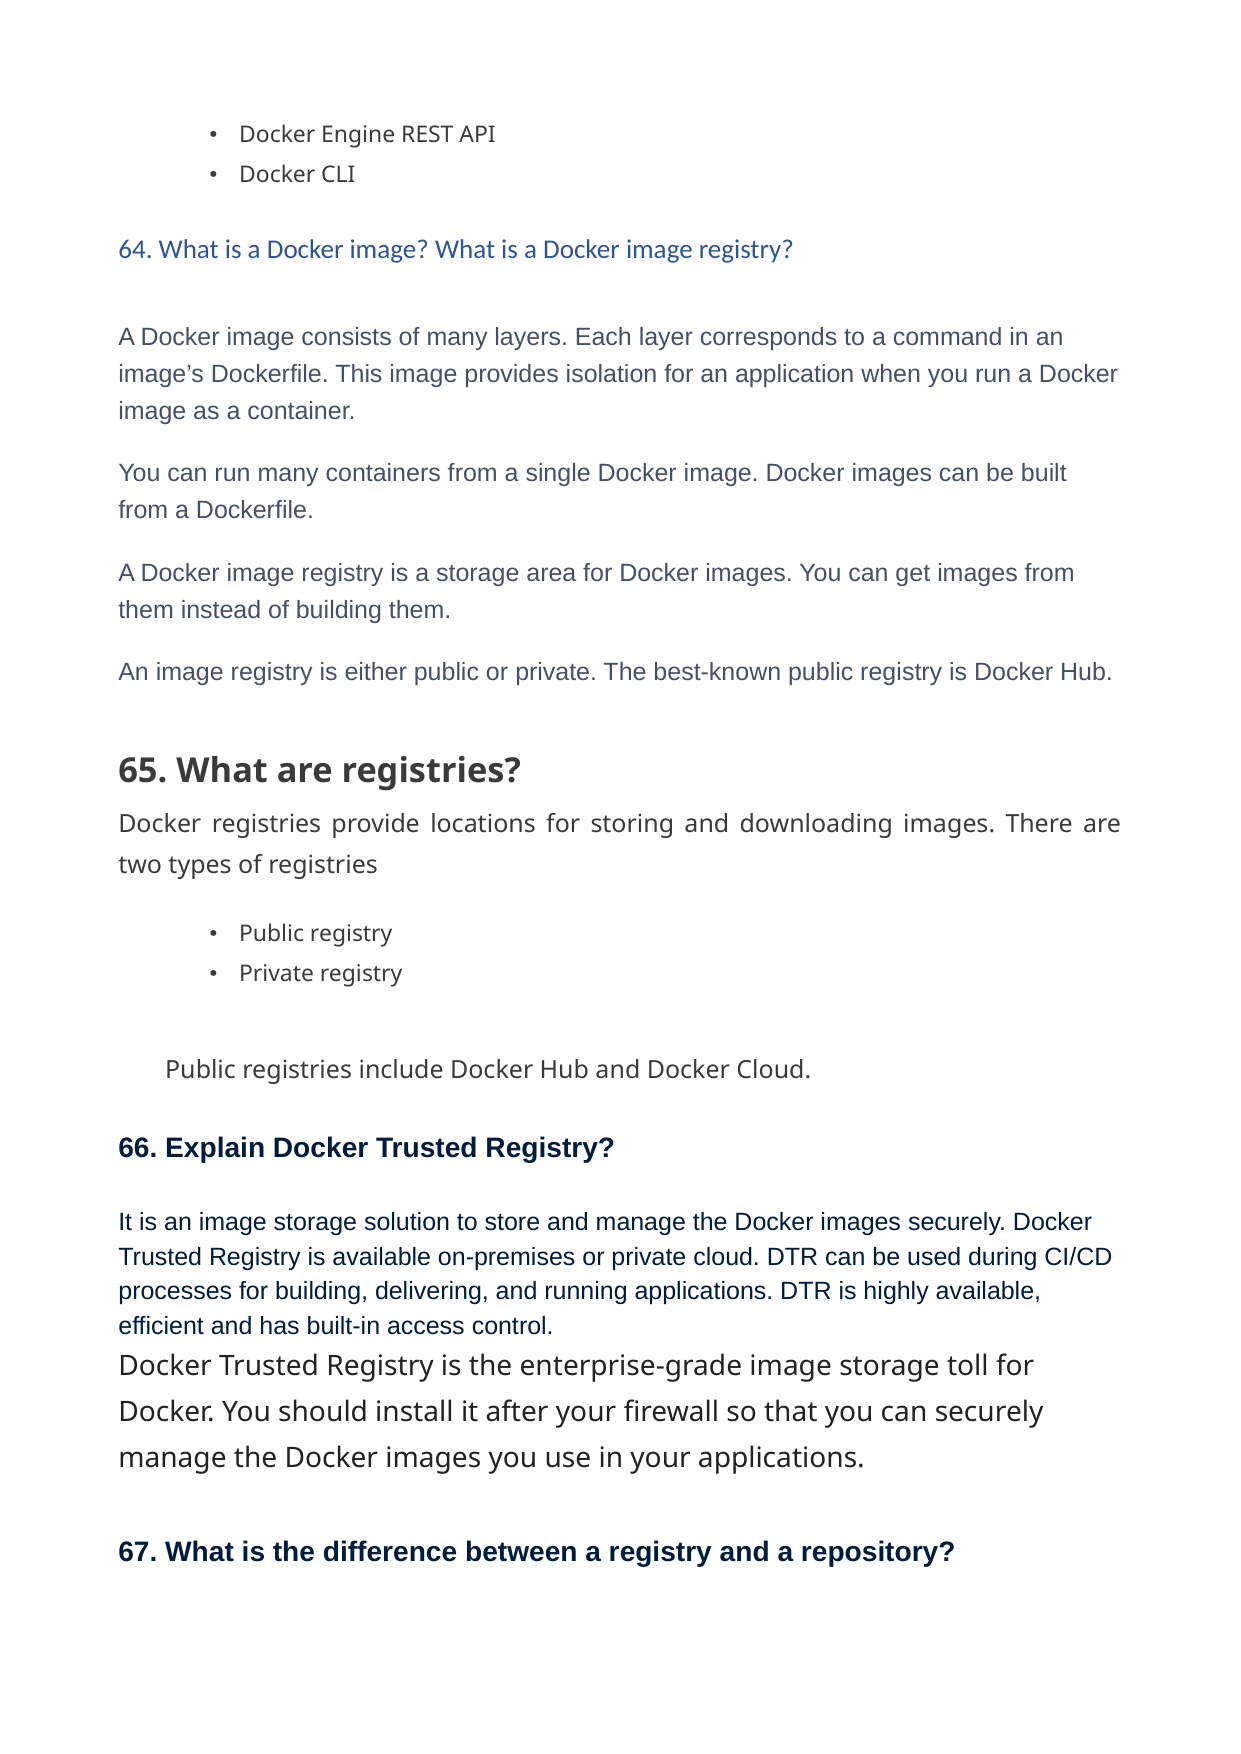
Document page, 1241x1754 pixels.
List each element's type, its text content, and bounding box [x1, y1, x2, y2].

text You can run many containers from a single Docker image. Docker images can be built from a Dockerfile. [118, 458, 1122, 524]
subtitle 67. What is the difference between a registry and a repository? [118, 1535, 1122, 1567]
text A Docker image consists of many layers. Each layer corresponds to a command in an image’s Dockerfile. This image provides isolation for an application when you run a Docker image as a container. [118, 322, 1122, 425]
list Private registry [209, 957, 1122, 988]
text A Docker image registry is a storage area for Docker images. You can get images from them instead of building them. [118, 558, 1122, 623]
text Public registries include Docker Hub and Docker Cloud. [165, 1052, 1122, 1086]
subtitle 66. Explain Docker Trusted Registry? [118, 1131, 1122, 1163]
list Docker CLI [209, 158, 1122, 190]
text Docker Trusted Registry is the enterprise-grade image storage toll for Docker. You should install it after your firewall so that you can securely manage the Docker images you use in your applications. [118, 1345, 1122, 1476]
text Docker registries provide locations for storing and downloading images. There are two types of registries [118, 806, 1122, 881]
list Docker Engine REST API [209, 118, 1122, 149]
subtitle 65. What are registries? [118, 746, 1122, 792]
text It is an image storage solution to store and manage the Docker images securely. Docker Trusted Registry is available on-premises or private cloud. DTR can be used during CI/CD processes for building, delivering, and running applications. DTR is highly available, efficient and has built-in access control. [118, 1207, 1122, 1339]
list Public registry [209, 917, 1122, 948]
subtitle 64. What is a Docker image? What is a Docker image registry? [118, 232, 1122, 265]
text An image registry is either public or private. The best-known public registry is Docker Hub. [118, 657, 1122, 686]
